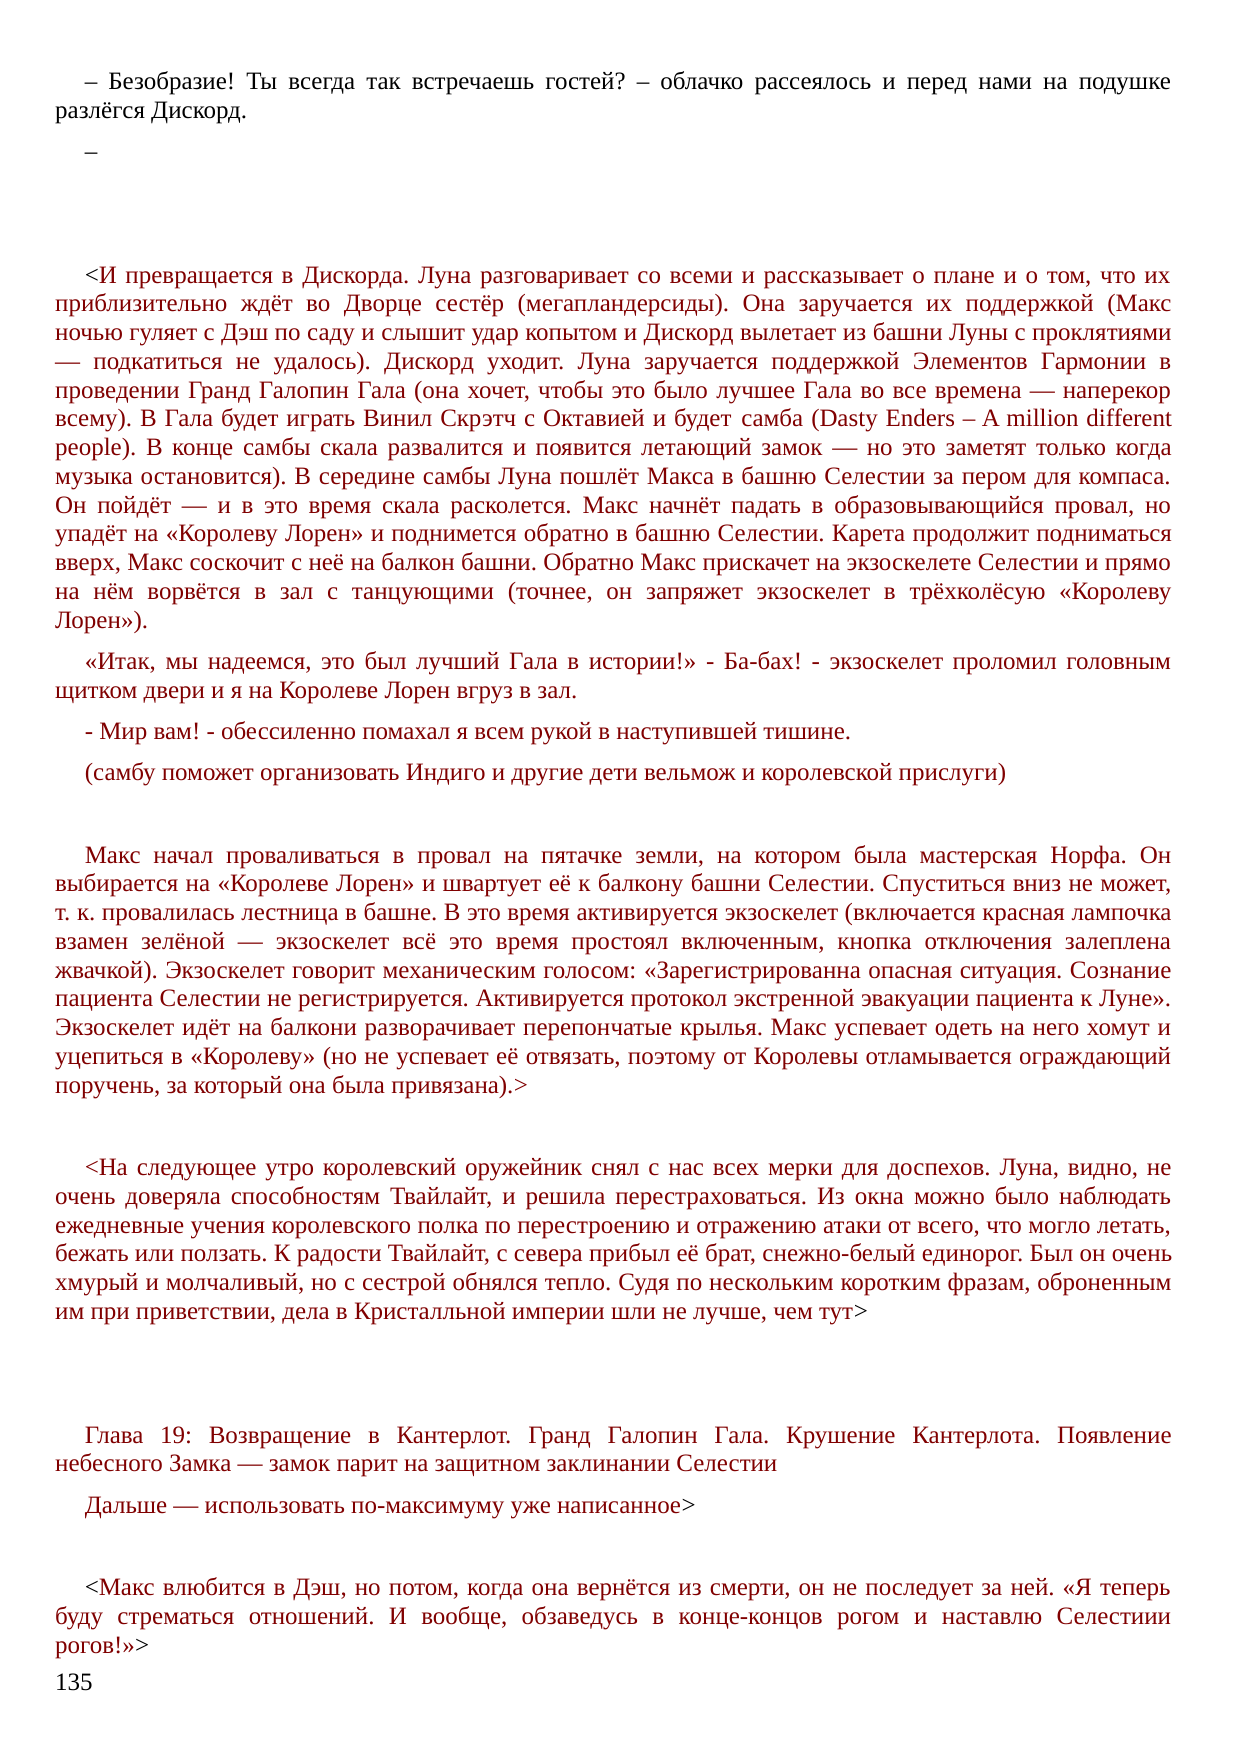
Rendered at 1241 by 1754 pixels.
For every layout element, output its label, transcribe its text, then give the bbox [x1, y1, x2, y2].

text Глава 19: Возвращение в Кантерлот. Гранд Галопин Гала. Крушение Кантерлота. Появление небесного Замка — замок парит на защитном заклинании Селестии [55, 1420, 1173, 1477]
text <И превращается в Дискорда. Луна разговаривает со всеми и рассказывает о плане и о том, что их приблизительно ждёт во Дворце сестёр (мегапландерсиды). Она заручается их поддержкой (Макс ночью гуляет с Дэш по саду и слышит удар копытом и Дискорд вылетает из башни Луны с проклятиями — подкатиться не удалось). Дискорд уходит. Луна заручается поддержкой Элементов Гармонии в проведении Гранд Галопин Гала (она хочет, чтобы это было лучшее Гала во все времена — наперекор всему). В Гала будет играть Винил Скрэтч с Октавией и будет cамба (Dasty Enders – A million different people). В конце самбы скала развалится и появится летающий замок — но это заметят только когда музыка остановится). В середине самбы Луна пошлёт Макса в башню Селестии за пером для компаса. Он пойдёт — и в это время скала расколется. Макс начнёт падать в образовывающийся провал, но упадёт на «Королеву Лорен» и поднимется обратно в башню Селестии. Карета продолжит подниматься вверх, Макс соскочит с неё на балкон башни. Обратно Макс прискачет на экзоскелете Селестии и прямо на нём ворвётся в зал с танцующими (точнее, он запряжет экзоскелет в трёхколёсую «Королеву Лорен»). [55, 260, 1173, 633]
text Дальше — использовать по-максимуму уже написанное> [55, 1490, 1173, 1518]
text <Макс влюбится в Дэш, но потом, когда она вернётся из смерти, он не последует за ней. «Я теперь буду стрематься отношений. И вообще, обзаведусь в конце-концов рогом и наставлю Селестиии рогов!»> [55, 1572, 1173, 1658]
text <На следующее утро королевский оружейник снял с нас всех мерки для доспехов. Луна, видно, не очень доверяла способностям Твайлайт, и решила перестраховаться. Из окна можно было наблюдать ежедневные учения королевского полка по перестроению и отражению атаки от всего, что могло летать, бежать или ползать. К радости Твайлайт, с севера прибыл её брат, снежно-белый единорог. Был он очень хмурый и молчаливый, но с сестрой обнялся тепло. Судя по нескольким коротким фразам, оброненным им при приветствии, дела в Кристалльной империи шли не лучше, чем тут> [55, 1152, 1173, 1325]
text – [55, 136, 1173, 165]
text Макс начал проваливаться в провал на пятачке земли, на котором была мастерская Норфа. Он выбирается на «Королеве Лорен» и швартует её к балкону башни Селестии. Спуститься вниз не может, т. к. провалилась лестница в башне. В это время активируется экзоскелет (включается красная лампочка взамен зелёной — экзоскелет всё это время простоял включенным, кнопка отключения залеплена жвачкой). Экзоскелет говорит механическим голосом: «Зарегистрированна опасная ситуация. Сознание пациента Селестии не регистрируется. Активируется протокол экстренной эвакуации пациента к Луне». Экзоскелет идёт на балкони разворачивает перепончатые крылья. Макс успевает одеть на него хомут и уцепиться в «Королеву» (но не успевает её отвязать, поэтому от Королевы отламывается ограждающий поручень, за который она была привязана).> [55, 840, 1173, 1098]
text «Итак, мы надеемся, это был лучший Гала в истории!» - Ба-бах! - экзоскелет проломил головным щитком двери и я на Королеве Лорен вгруз в зал. [55, 646, 1173, 703]
text – Безобразие! Ты всегда так встречаешь гостей? – облачко рассеялось и перед нами на подушке разлёгся Дискорд. [55, 66, 1173, 123]
text - Мир вам! - обессиленно помахал я всем рукой в наступившей тишине. [55, 716, 1173, 745]
text (самбу поможет организовать Индиго и другие дети вельмож и королевской прислуги) [55, 757, 1173, 786]
